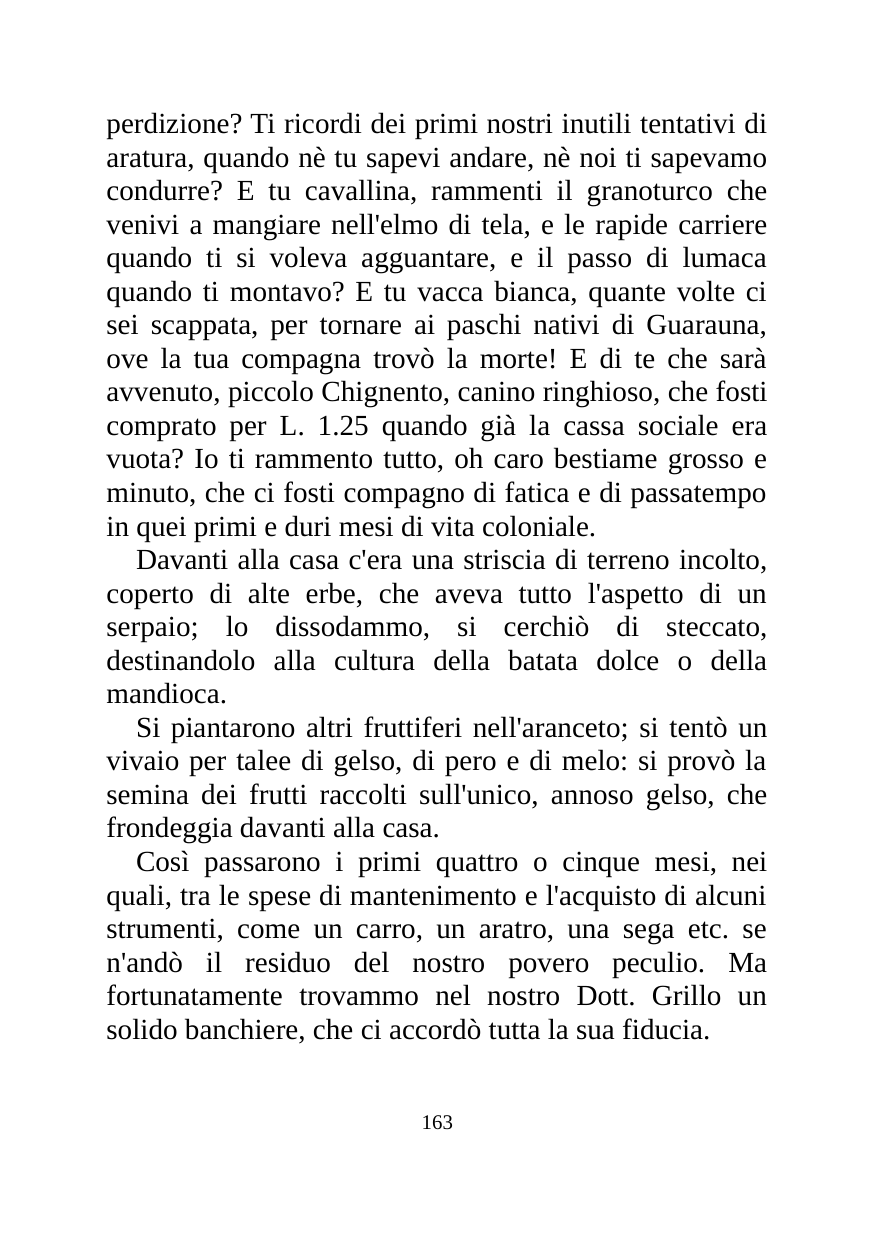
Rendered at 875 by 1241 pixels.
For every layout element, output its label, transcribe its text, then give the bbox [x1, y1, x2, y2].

text Così passarono i primi quattro o cinque mesi, nei quali, tra le spese di mantenimento e l'acquisto di alcuni strumenti, come un carro, un aratro, una sega etc. se n'andò il residuo del nostro povero peculio. Ma fortunatamente trovammo nel nostro Dott. Grillo un solido banchiere, che ci accordò tutta la sua fiducia. [106, 844, 768, 1045]
text perdizione? Ti ricordi dei primi nostri inutili tentativi di aratura, quando nè tu sapevi andare, nè noi ti sapevamo condurre? E tu cavallina, rammenti il granoturco che venivi a mangiare nell'elmo di tela, e le rapide carriere quando ti si voleva agguantare, e il passo di lumaca quando ti montavo? E tu vacca bianca, quante volte ci sei scappata, per tornare ai paschi nativi di Guarauna, ove la tua compagna trovò la morte! E di te che sarà avvenuto, piccolo Chignento, canino ringhioso, che fosti comprato per L. 1.25 quando già la cassa sociale era vuota? Io ti rammento tutto, oh caro bestiame grosso e minuto, che ci fosti compagno di fatica e di passatempo in quei primi e duri mesi di vita coloniale. [106, 106, 768, 542]
text Si piantarono altri fruttiferi nell'aranceto; si tentò un vivaio per talee di gelso, di pero e di melo: si provò la semina dei frutti raccolti sull'unico, annoso gelso, che frondeggia davanti alla casa. [106, 710, 768, 844]
text Davanti alla casa c'era una striscia di terreno incolto, coperto di alte erbe, che aveva tutto l'aspetto di un serpaio; lo dissodammo, si cerchiò di steccato, destinandolo alla cultura della batata dolce o della mandioca. [106, 542, 768, 710]
